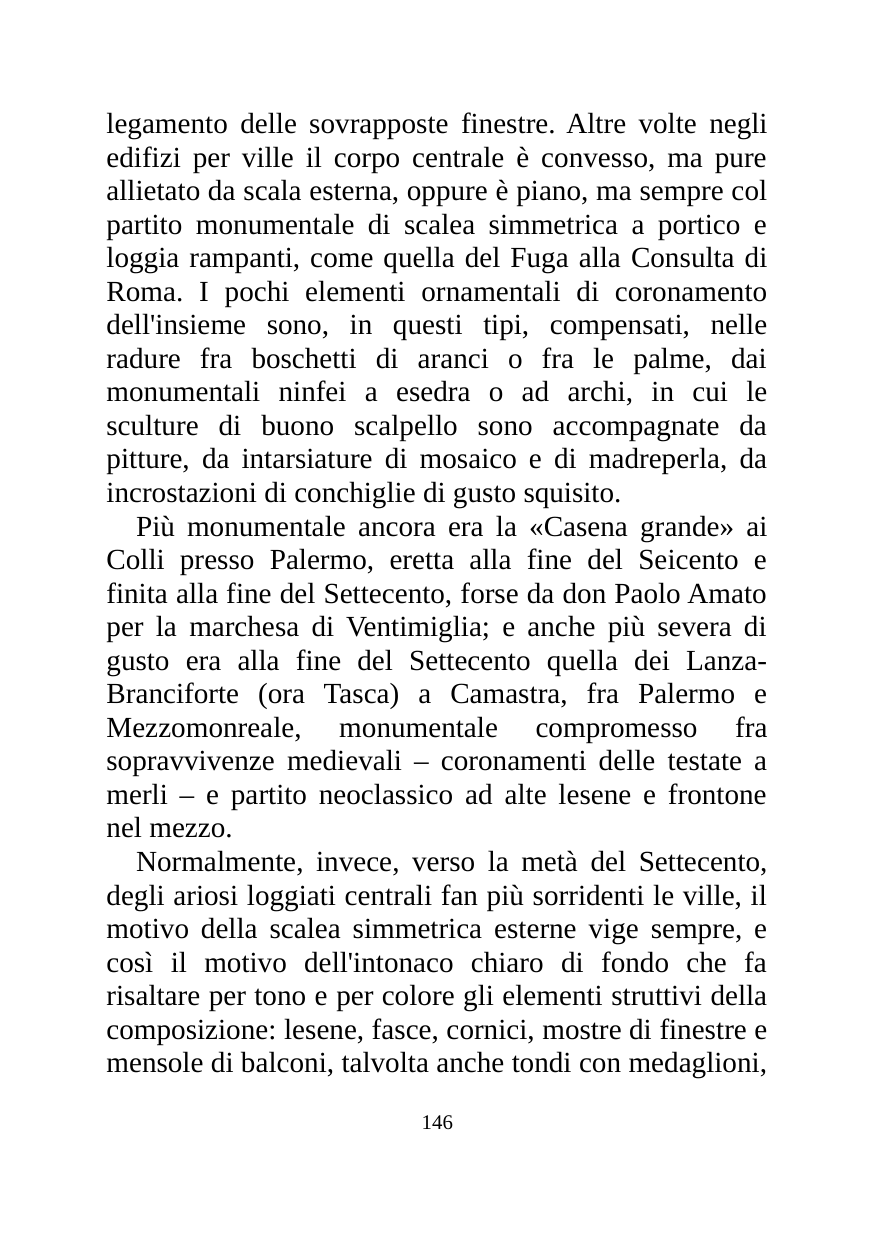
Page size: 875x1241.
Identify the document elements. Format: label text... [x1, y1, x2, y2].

text Normalmente, invece, verso la metà del Settecento, degli ariosi loggiati centrali fan più sorridenti le ville, il motivo della scalea simmetrica esterne vige sempre, e così il motivo dell'intonaco chiaro di fondo che fa risaltare per tono e per colore gli elementi struttivi della composizione: lesene, fasce, cornici, mostre di finestre e mensole di balconi, talvolta anche tondi con medaglioni, [106, 844, 768, 1079]
text Più monumentale ancora era la «Casena grande» ai Colli presso Palermo, eretta alla fine del Seicento e finita alla fine del Settecento, forse da don Paolo Amato per la marchesa di Ventimiglia; e anche più severa di gusto era alla fine del Settecento quella dei Lanza-Branciforte (ora Tasca) a Camastra, fra Palermo e Mezzomonreale, monumentale compromesso fra sopravvivenze medievali – coronamenti delle testate a merli – e partito neoclassico ad alte lesene e frontone nel mezzo. [106, 509, 768, 844]
text legamento delle sovrapposte finestre. Altre volte negli edifizi per ville il corpo centrale è convesso, ma pure allietato da scala esterna, oppure è piano, ma sempre col partito monumentale di scalea simmetrica a portico e loggia rampanti, come quella del Fuga alla Consulta di Roma. I pochi elementi ornamentali di coronamento dell'insieme sono, in questi tipi, compensati, nelle radure fra boschetti di aranci o fra le palme, dai monumentali ninfei a esedra o ad archi, in cui le sculture di buono scalpello sono accompagnate da pitture, da intarsiature di mosaico e di madreperla, da incrostazioni di conchiglie di gusto squisito. [106, 106, 768, 509]
